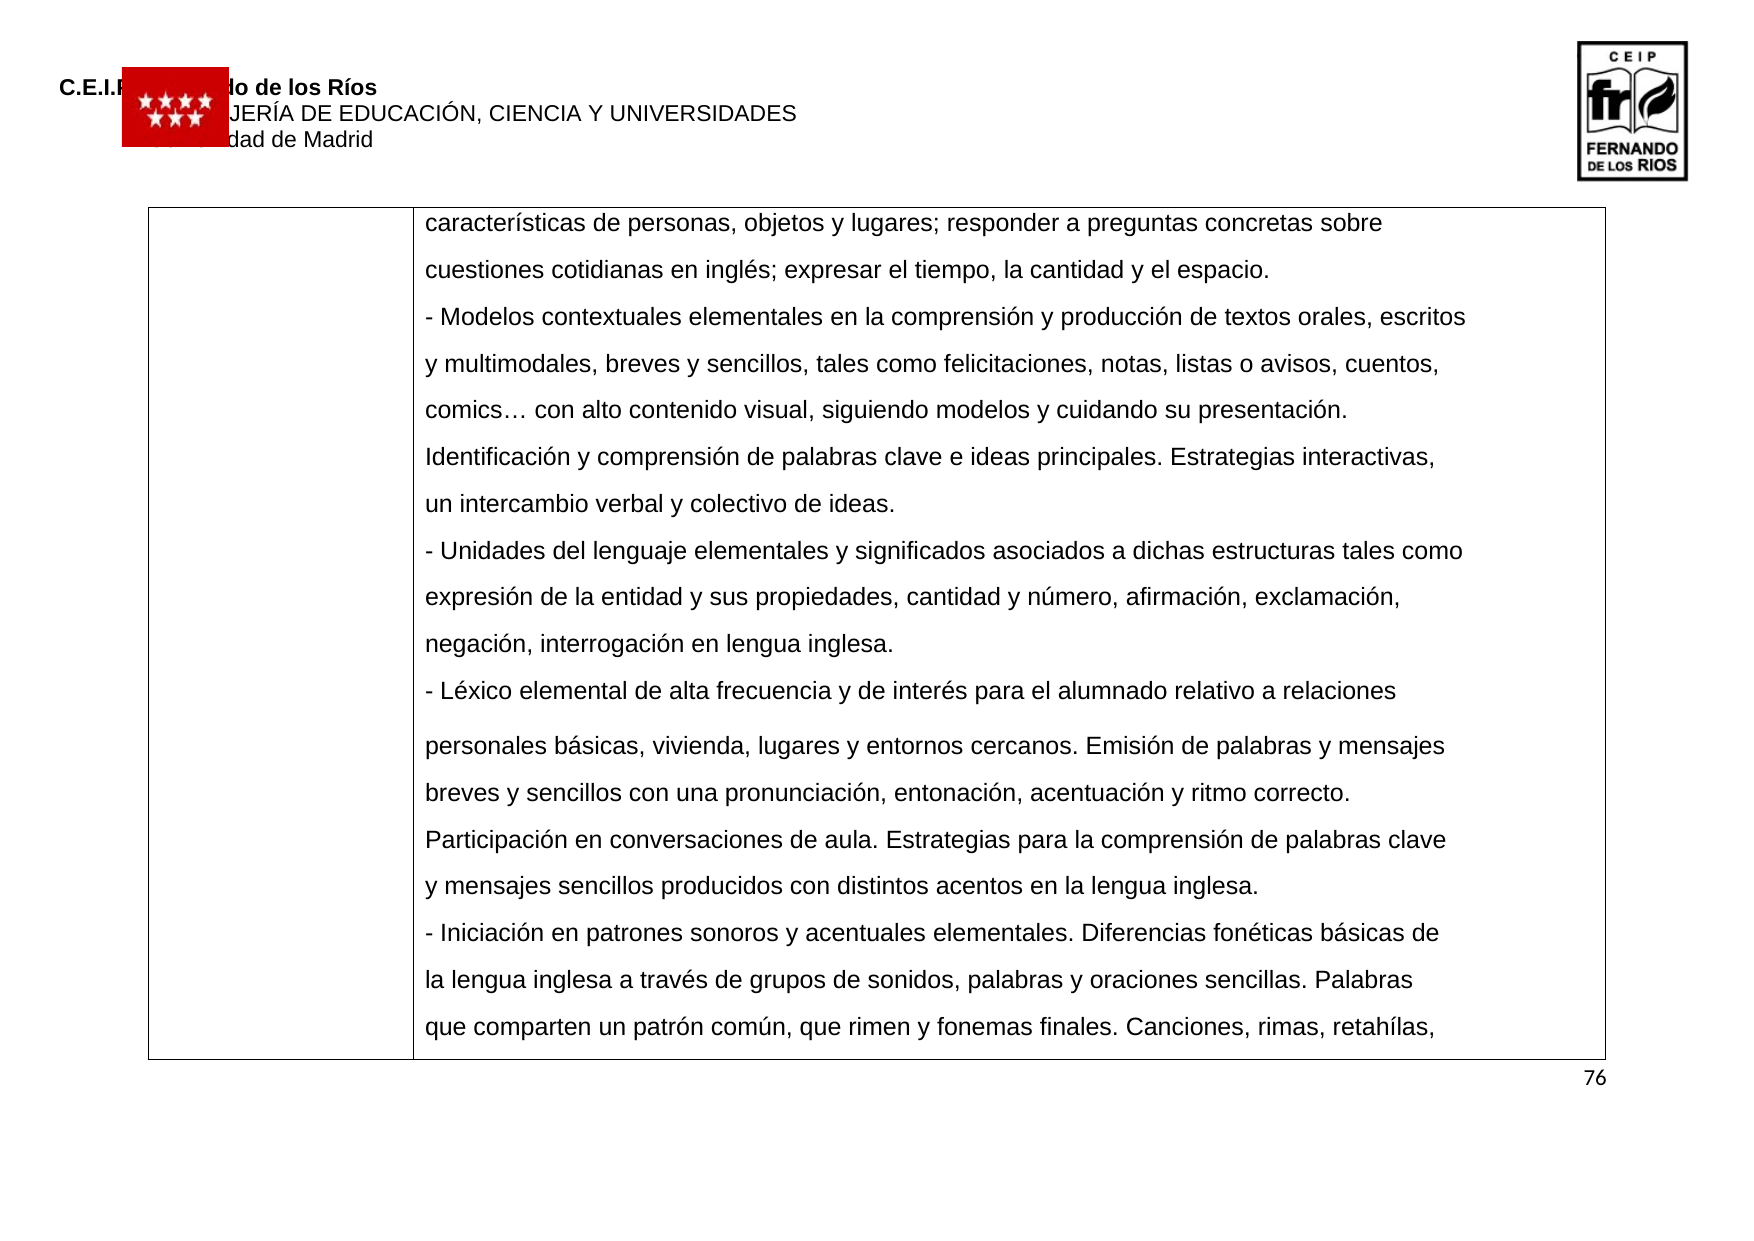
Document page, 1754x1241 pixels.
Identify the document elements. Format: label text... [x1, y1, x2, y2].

table_cell características de personas, objetos y lugares; responder a preguntas concretas sobre cuestiones cotidianas en inglés; expresar el tiempo, la cantidad y el espacio. - Modelos contextuales elementales en la comprensión y producción de textos orales, escritos y multimodales, breves y sencillos, tales como felicitaciones, notas, listas o avisos, cuentos, comics… con alto contenido visual, siguiendo modelos y cuidando su presentación. Identificación y comprensión de palabras clave e ideas principales. Estrategias interactivas, un intercambio verbal y colectivo de ideas. - Unidades del lenguaje elementales y significados asociados a dichas estructuras tales como expresión de la entidad y sus propiedades, cantidad y número, afirmación, exclamación, negación, interrogación en lengua inglesa. - Léxico elemental de alta frecuencia y de interés para el alumnado relativo a relaciones personales básicas, vivienda, lugares y entornos cercanos. Emisión de palabras y mensajes breves y sencillos con una pronunciación, entonación, acentuación y ritmo correcto. Participación en conversaciones de aula. Estrategias para la comprensión de palabras clave y mensajes sencillos producidos con distintos acentos en la lengua inglesa. - Iniciación en patrones sonoros y acentuales elementales. Diferencias fonéticas básicas de la lengua inglesa a través de grupos de sonidos, palabras y oraciones sencillas. Palabras que comparten un patrón común, que rimen y fonemas finales. Canciones, rimas, retahílas, [414, 208, 1605, 1058]
table_cell [149, 208, 413, 1058]
